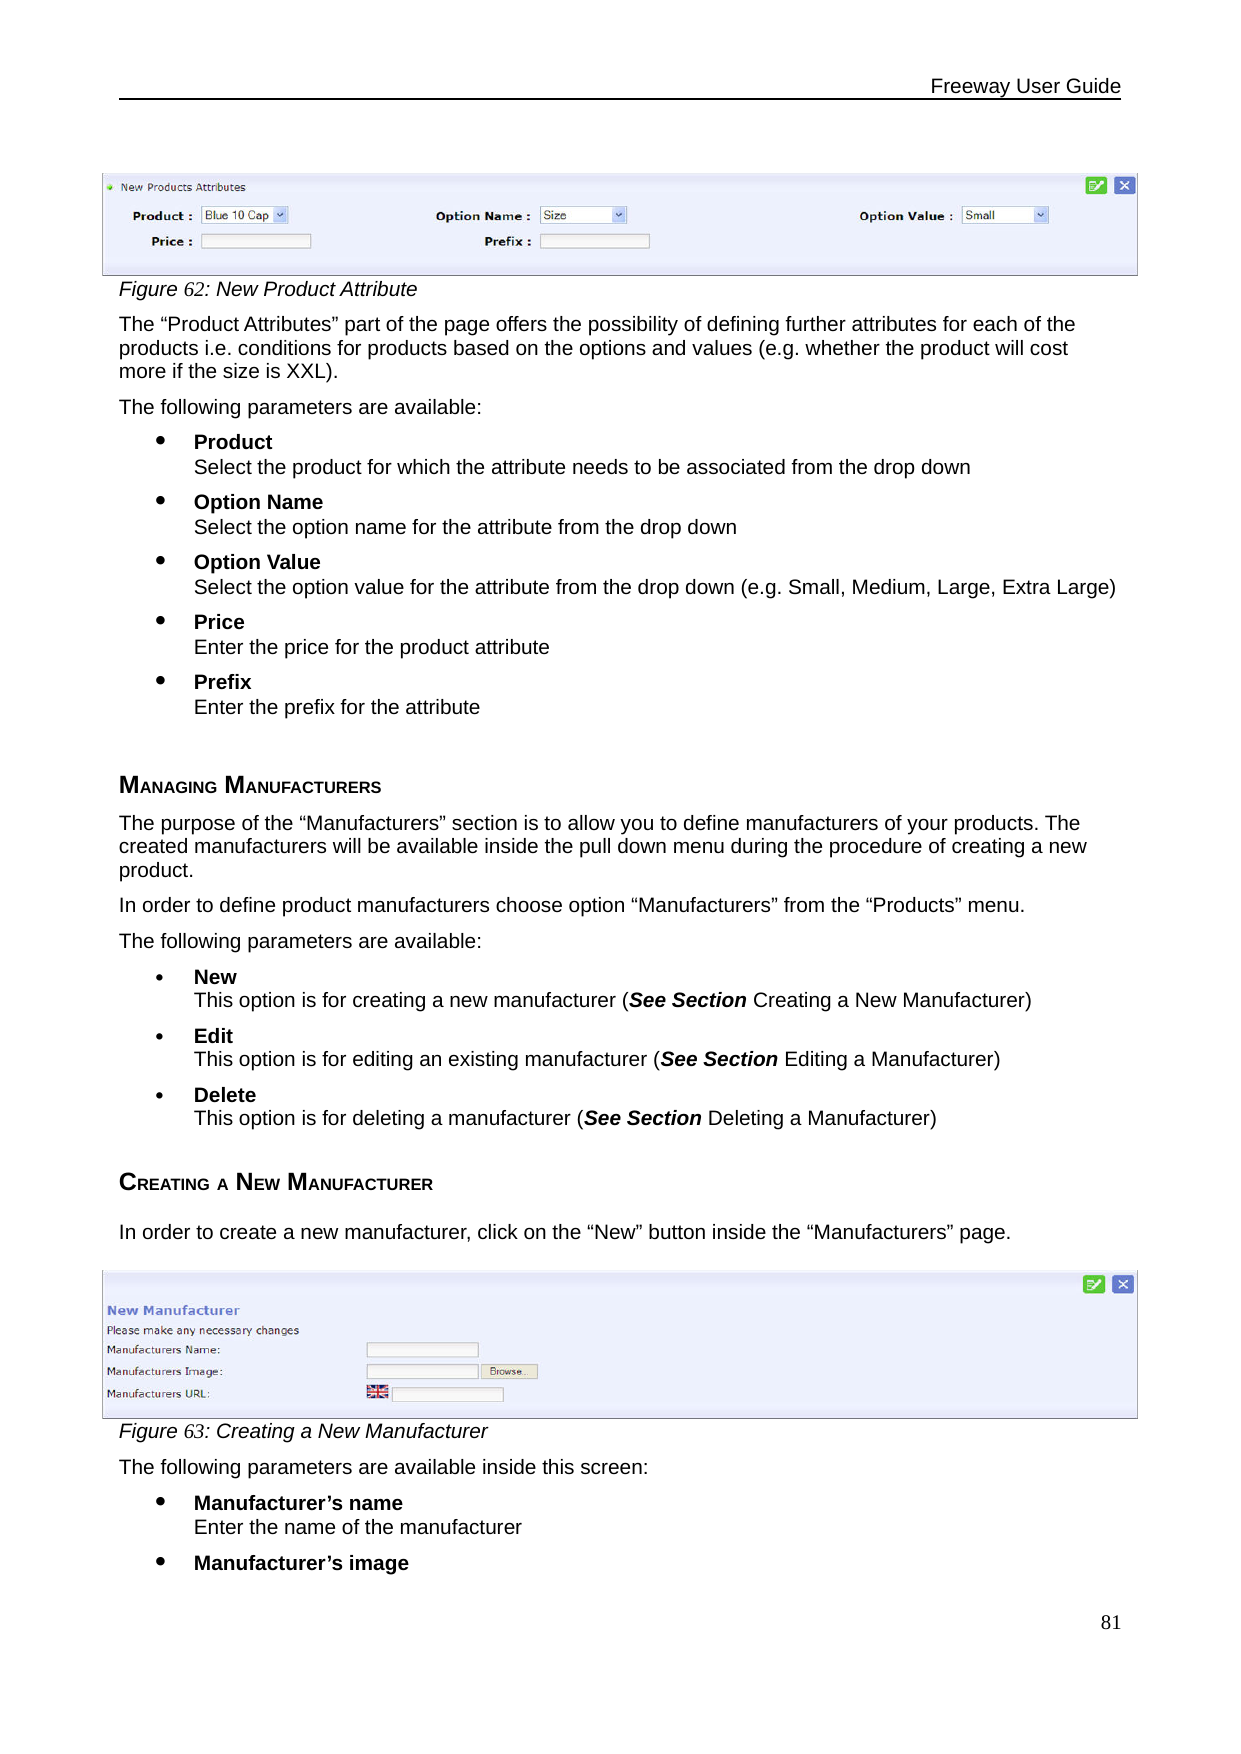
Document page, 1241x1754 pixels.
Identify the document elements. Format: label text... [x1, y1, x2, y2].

list Manufacturer’s name Enter the name of the manufacturer [156, 1491, 1121, 1539]
text Figure 62: New Product Attribute [119, 277, 1121, 301]
subtitle Managing Manufacturers [119, 771, 1121, 799]
subtitle Creating a New Manufacturer [119, 1167, 1121, 1195]
text The purpose of the “Manufacturers” section is to allow you to define manufacturers of your products. The created manufacturers will be available inside the pull down menu during the procedure of creating a new product. [119, 812, 1121, 881]
list Option Name Select the option name for the attribute from the drop down [156, 491, 1121, 538]
text The “Product Attributes” part of the page offers the possibility of defining further attributes for each of the products i.e. conditions for products based on the options and values (e.g. whether the product will cost more if the size is XXL). [119, 313, 1121, 383]
text Figure 63: Creating a New Manufacturer [119, 1420, 1121, 1443]
text In order to define product manufacturers choose option “Manufacturers” from the “Products” menu. [119, 894, 1121, 917]
list Price Enter the price for the product attribute [156, 611, 1121, 658]
list Delete This option is for deleting a manufacturer (See Section Deleting a Manufacturer) [156, 1083, 1121, 1130]
picture [102, 173, 1138, 276]
text The following parameters are available inside this screen: [119, 1456, 1121, 1479]
text The following parameters are available: [119, 395, 1121, 418]
list Edit This option is for editing an existing manufacturer (See Section Editing a Manufacturer) [156, 1024, 1121, 1071]
text In order to create a new manufacturer, click on the “New” button inside the “Manufacturers” page. [119, 1220, 1121, 1243]
text The following parameters are available: [119, 930, 1121, 953]
list New This option is for creating a new manufacturer (See Section Creating a New Manufacturer) [156, 965, 1121, 1012]
list Product Select the product for which the attribute needs to be associated from the drop down [156, 431, 1121, 478]
list Option Value Select the option value for the attribute from the drop down (e.g. Small, Medium, Large, Extra Large) [156, 551, 1121, 598]
list Prefix Enter the prefix for the attribute [156, 671, 1121, 718]
picture [102, 1270, 1138, 1419]
list Manufacturer’s image [156, 1551, 1121, 1576]
